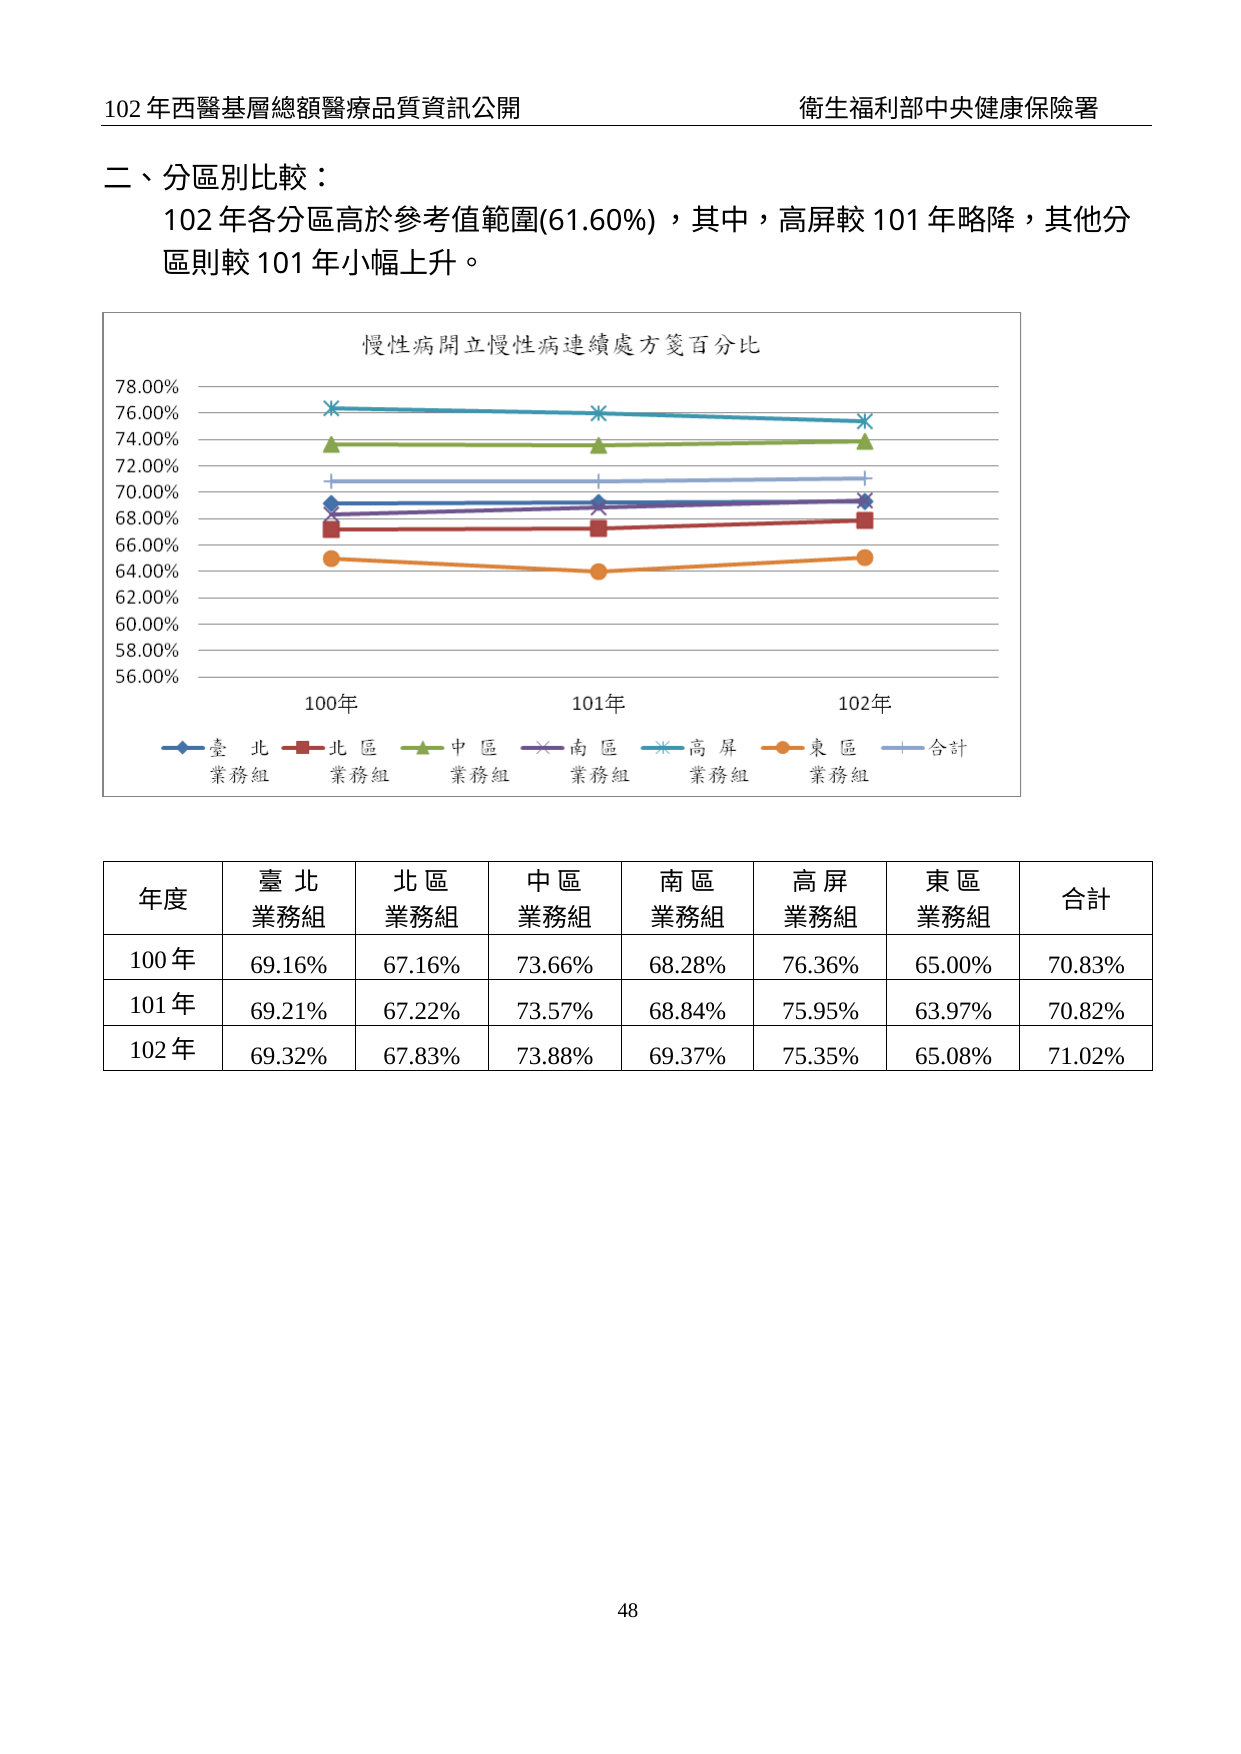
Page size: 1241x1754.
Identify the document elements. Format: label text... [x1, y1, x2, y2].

table_cell 76.36% [754, 935, 886, 979]
picture [101, 312, 1022, 797]
table_cell 71.02% [1020, 1026, 1152, 1070]
table_cell 年度 [104, 862, 222, 934]
table_header 二、分區別比較： [104, 155, 1153, 197]
table_cell [104, 1071, 1153, 1207]
table_cell 中 區 業務組 [489, 862, 621, 934]
table_cell 70.82% [1020, 980, 1152, 1025]
table_cell 69.21% [223, 980, 355, 1025]
table_cell 67.83% [356, 1026, 488, 1070]
table_cell [101, 282, 1153, 861]
table_cell 69.37% [622, 1026, 753, 1070]
table_cell 102年各分區高於參考值範圍(61.60%) ，其中，高屏較101年略降，其他分區則較101年小幅上升。 [104, 197, 1153, 282]
table_cell 合計 [1020, 862, 1152, 934]
table_cell 73.88% [489, 1026, 621, 1070]
table_cell 南 區 業務組 [622, 862, 753, 934]
table_cell 65.00% [887, 935, 1019, 979]
table_cell 69.16% [223, 935, 355, 979]
table_cell 67.16% [356, 935, 488, 979]
table_cell 高 屏 業務組 [754, 862, 886, 934]
table_cell 65.08% [887, 1026, 1019, 1070]
table_cell 100年 [104, 935, 222, 979]
table_cell 63.97% [887, 980, 1019, 1025]
table_cell 73.66% [489, 935, 621, 979]
table_cell 75.95% [754, 980, 886, 1025]
table_cell 73.57% [489, 980, 621, 1025]
table_cell 68.28% [622, 935, 753, 979]
table_cell 北 區 業務組 [356, 862, 488, 934]
table_cell 67.22% [356, 980, 488, 1025]
table_cell 70.83% [1020, 935, 1152, 979]
table_cell 東 區 業務組 [887, 862, 1019, 934]
table_cell 臺 北 業務組 [223, 862, 355, 934]
table_cell 75.35% [754, 1026, 886, 1070]
table_cell 102年 [104, 1026, 222, 1070]
table_cell 101年 [104, 980, 222, 1025]
table_cell 68.84% [622, 980, 753, 1025]
table_cell 69.32% [223, 1026, 355, 1070]
